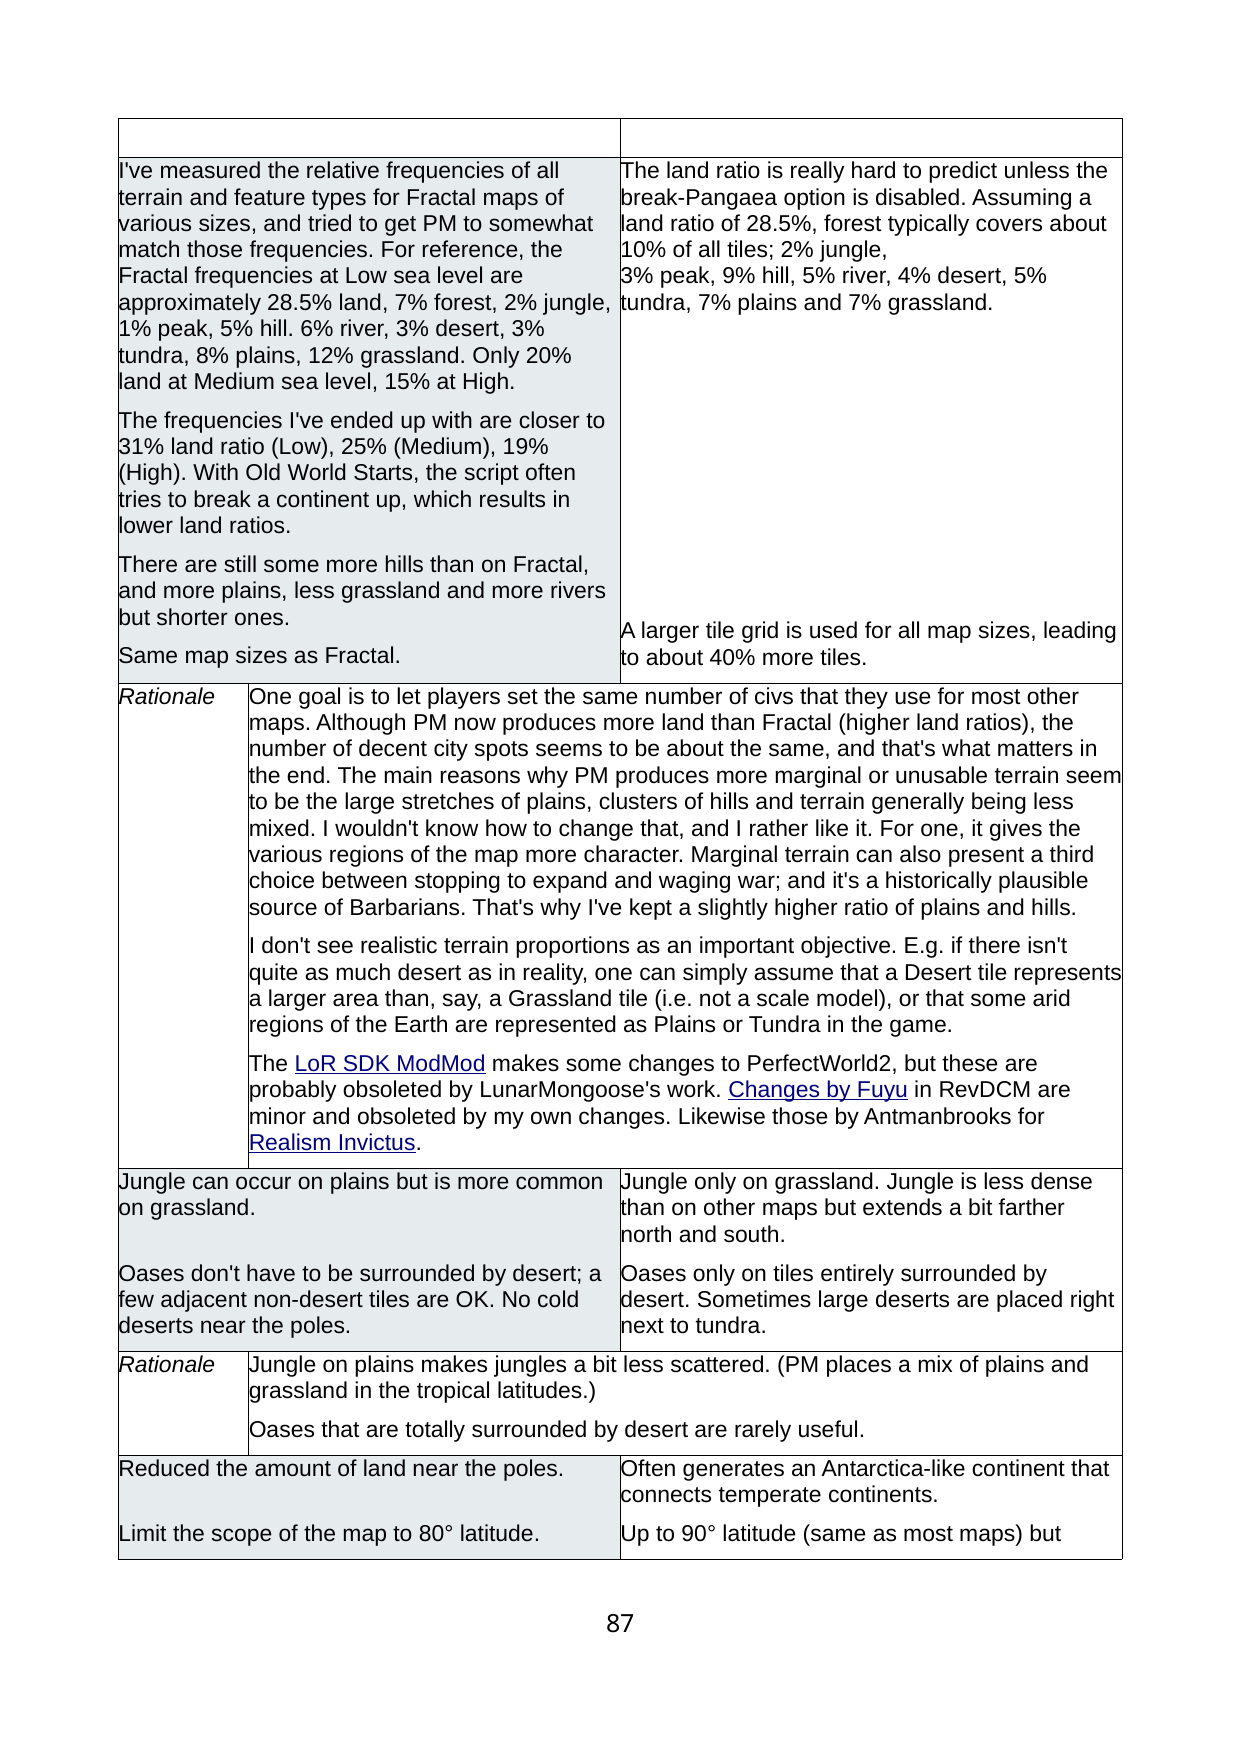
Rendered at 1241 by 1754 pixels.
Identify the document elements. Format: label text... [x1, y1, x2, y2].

table_cell Often generates an Antarctica-like continent that connects temperate continents. Up to 90° latitude (same as most maps) but [621, 1456, 1122, 1559]
table_cell I've measured the relative frequencies of all terrain and feature types for Fractal maps of various sizes, and tried to get PM to somewhat match those frequencies. For reference, the Fractal frequencies at Low sea level are approximately 28.5% land, 7% forest, 2% jungle, 1% peak, 5% hill. 6% river, 3% desert, 3% tundra, 8% plains, 12% grassland. Only 20% land at Medium sea level, 15% at High. The frequencies I've ended up with are closer to 31% land ratio (Low), 25% (Medium), 19% (High). With Old World Starts, the script often tries to break a continent up, which results in lower land ratios. There are still some more hills than on Fractal, and more plains, less grassland and more rivers but shorter ones. Same map sizes as Fractal. [119, 158, 620, 683]
table_cell [119, 119, 620, 157]
table_cell One goal is to let players set the same number of civs that they use for most other maps. Although PM now produces more land than Fractal (higher land ratios), the number of decent city spots seems to be about the same, and that's what matters in the end. The main reasons why PM produces more marginal or unusable terrain seem to be the large stretches of plains, clusters of hills and terrain generally being less mixed. I wouldn't know how to change that, and I rather like it. For one, it gives the various regions of the map more character. Marginal terrain can also present a third choice between stopping to expand and waging war; and it's a historically plausible source of Barbarians. That's why I've kept a slightly higher ratio of plains and hills. I don't see realistic terrain proportions as an important objective. E.g. if there isn't quite as much desert as in reality, one can simply assume that a Desert tile represents a larger area than, say, a Grassland tile (i.e. not a scale model), or that some arid regions of the Earth are represented as Plains or Tundra in the game. The LoR SDK ModMod makes some changes to PerfectWorld2, but these are probably obsoleted by LunarMongoose's work. Changes by Fuyu in RevDCM are minor and obsoleted by my own changes. Likewise those by Antmanbrooks for Realism Invictus. [249, 684, 1122, 1168]
table_cell Jungle only on grassland. Jungle is less dense than on other maps but extends a bit farther north and south. Oases only on tiles entirely surrounded by desert. Sometimes large deserts are placed right next to tundra. [621, 1169, 1122, 1351]
table_cell Jungle can occur on plains but is more common on grassland. Oases don't have to be surrounded by desert; a few adjacent non-desert tiles are OK. No cold deserts near the poles. [119, 1169, 620, 1351]
table_cell Rationale [119, 684, 248, 1168]
table_cell [621, 119, 1122, 157]
table_cell The land ratio is really hard to predict unless the break-Pangaea option is disabled. Assuming a land ratio of 28.5%, forest typically covers about 10% of all tiles; 2% jungle, 3% peak, 9% hill, 5% river, 4% desert, 5% tundra, 7% plains and 7% grassland. A larger tile grid is used for all map sizes, leading to about 40% more tiles. [621, 158, 1122, 683]
table_cell Jungle on plains makes jungles a bit less scattered. (PM places a mix of plains and grassland in the tropical latitudes.) Oases that are totally surrounded by desert are rarely useful. [249, 1352, 1122, 1455]
table_cell Rationale [119, 1352, 248, 1455]
table_cell Reduced the amount of land near the poles. Limit the scope of the map to 80° latitude. [119, 1456, 620, 1559]
